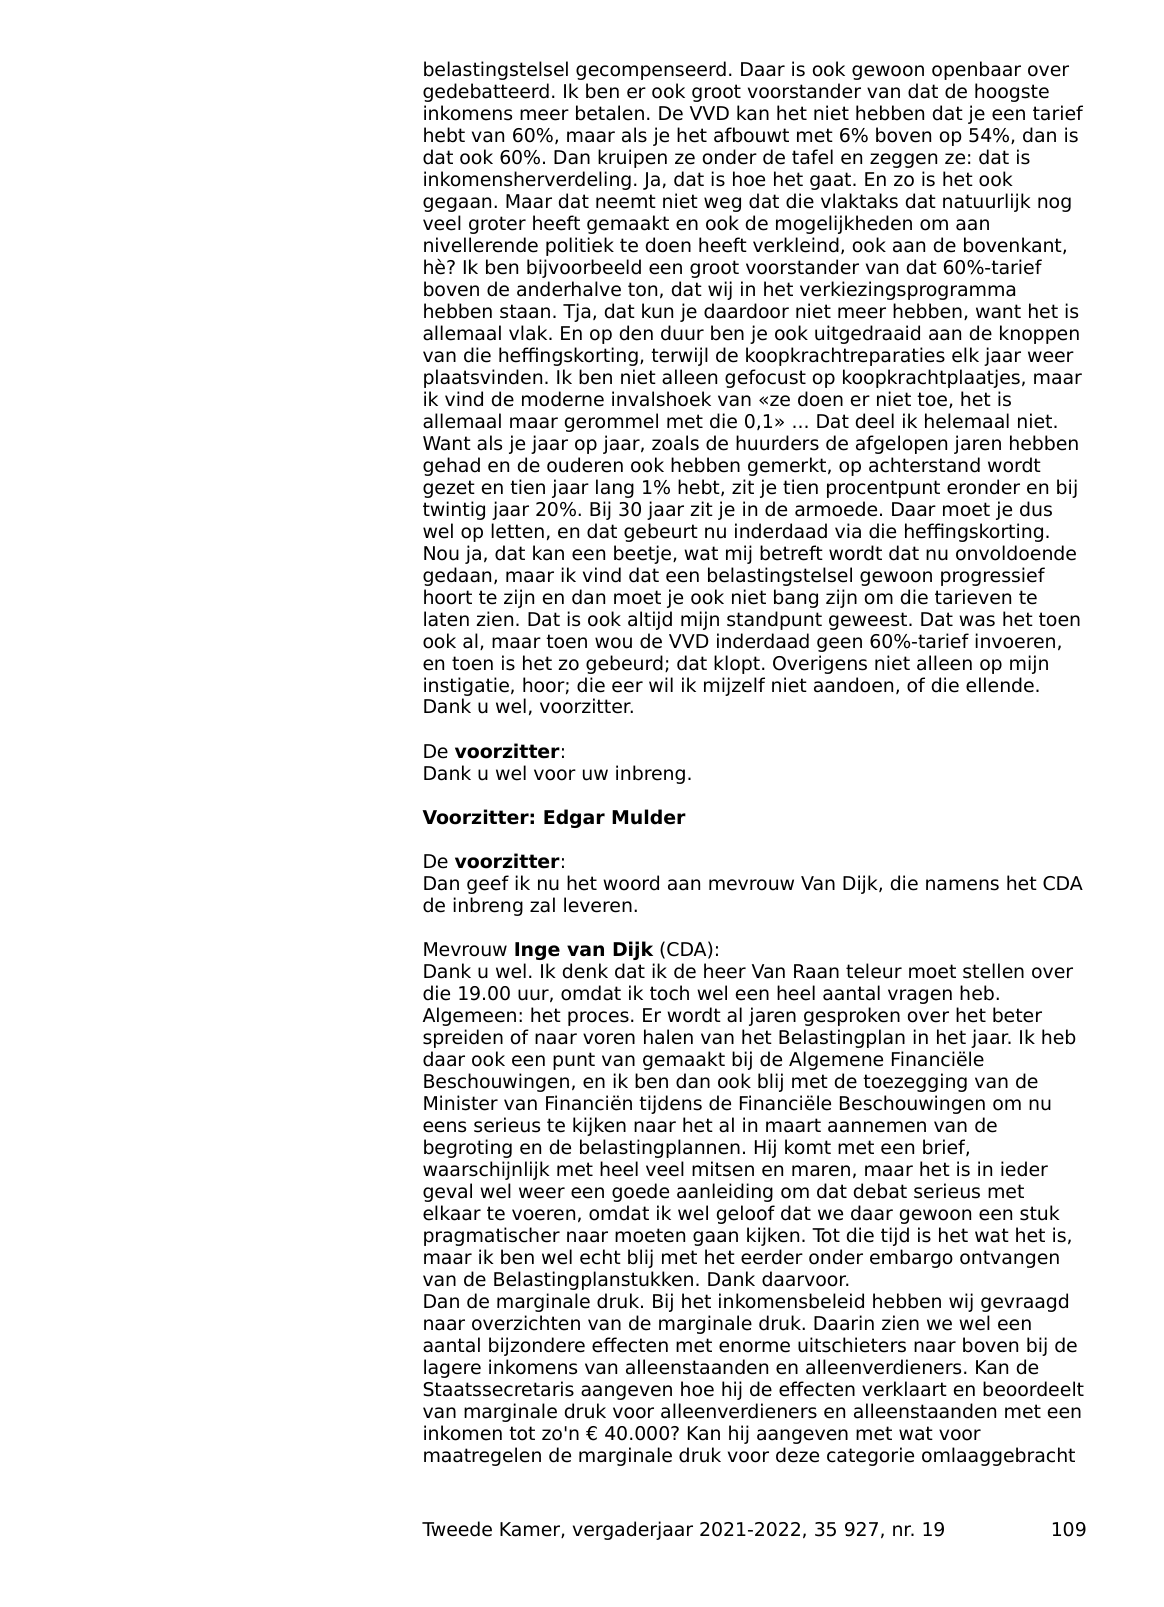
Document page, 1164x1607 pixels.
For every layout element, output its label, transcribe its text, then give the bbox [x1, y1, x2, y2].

text Mevrouw Inge van Dijk (CDA): [422, 939, 1087, 961]
text De voorzitter: [422, 851, 1087, 873]
text Dank u wel. Ik denk dat ik de heer Van Raan teleur moet stellen over die 19.00 uur, omdat ik toch wel een heel aantal vragen heb. [422, 961, 1087, 1005]
text belastingstelsel gecompenseerd. Daar is ook gewoon openbaar over gedebatteerd. Ik ben er ook groot voorstander van dat de hoogste inkomens meer betalen. De VVD kan het niet hebben dat je een tarief hebt van 60%, maar als je het afbouwt met 6% boven op 54%, dan is dat ook 60%. Dan kruipen ze onder de tafel en zeggen ze: dat is inkomensherverdeling. Ja, dat is hoe het gaat. En zo is het ook gegaan. Maar dat neemt niet weg dat die vlaktaks dat natuurlijk nog veel groter heeft gemaakt en ook de mogelijkheden om aan nivellerende politiek te doen heeft verkleind, ook aan de bovenkant, hè? Ik ben bijvoorbeeld een groot voorstander van dat 60%-tarief boven de anderhalve ton, dat wij in het verkiezingsprogramma hebben staan. Tja, dat kun je daardoor niet meer hebben, want het is allemaal vlak. En op den duur ben je ook uitgedraaid aan de knoppen van die heffingskorting, terwijl de koopkrachtreparaties elk jaar weer plaatsvinden. Ik ben niet alleen gefocust op koopkrachtplaatjes, maar ik vind de moderne invalshoek van «ze doen er niet toe, het is allemaal maar gerommel met die 0,1» ... Dat deel ik helemaal niet. Want als je jaar op jaar, zoals de huurders de afgelopen jaren hebben gehad en de ouderen ook hebben gemerkt, op achterstand wordt gezet en tien jaar lang 1% hebt, zit je tien procentpunt eronder en bij twintig jaar 20%. Bij 30 jaar zit je in de armoede. Daar moet je dus wel op letten, en dat gebeurt nu inderdaad via die heffingskorting. Nou ja, dat kan een beetje, wat mij betreft wordt dat nu onvoldoende gedaan, maar ik vind dat een belastingstelsel gewoon progressief hoort te zijn en dan moet je ook niet bang zijn om die tarieven te laten zien. Dat is ook altijd mijn standpunt geweest. Dat was het toen ook al, maar toen wou de VVD inderdaad geen 60%-tarief invoeren, en toen is het zo gebeurd; dat klopt. Overigens niet alleen op mijn instigatie, hoor; die eer wil ik mijzelf niet aandoen, of die ellende. [422, 59, 1087, 696]
text Dank u wel, voorzitter. [422, 696, 1087, 718]
subtitle Voorzitter: Edgar Mulder [422, 807, 1087, 829]
text Dan de marginale druk. Bij het inkomensbeleid hebben wij gevraagd naar overzichten van de marginale druk. Daarin zien we wel een aantal bijzondere effecten met enorme uitschieters naar boven bij de lagere inkomens van alleenstaanden en alleenverdieners. Kan de Staatssecretaris aangeven hoe hij de effecten verklaart en beoordeelt van marginale druk voor alleenverdieners en alleenstaanden met een inkomen tot zo'n € 40.000? Kan hij aangeven met wat voor maatregelen de marginale druk voor deze categorie omlaaggebracht [422, 1291, 1087, 1467]
text Dank u wel voor uw inbreng. [422, 763, 1087, 784]
text De voorzitter: [422, 741, 1087, 763]
text Dan geef ik nu het woord aan mevrouw Van Dijk, die namens het CDA de inbreng zal leveren. [422, 873, 1087, 917]
text Algemeen: het proces. Er wordt al jaren gesproken over het beter spreiden of naar voren halen van het Belastingplan in het jaar. Ik heb daar ook een punt van gemaakt bij de Algemene Financiële Beschouwingen, en ik ben dan ook blij met de toezegging van de Minister van Financiën tijdens de Financiële Beschouwingen om nu eens serieus te kijken naar het al in maart aannemen van de begroting en de belastingplannen. Hij komt met een brief, waarschijnlijk met heel veel mitsen en maren, maar het is in ieder geval wel weer een goede aanleiding om dat debat serieus met elkaar te voeren, omdat ik wel geloof dat we daar gewoon een stuk pragmatischer naar moeten gaan kijken. Tot die tijd is het wat het is, maar ik ben wel echt blij met het eerder onder embargo ontvangen van de Belastingplanstukken. Dank daarvoor. [422, 1005, 1087, 1291]
